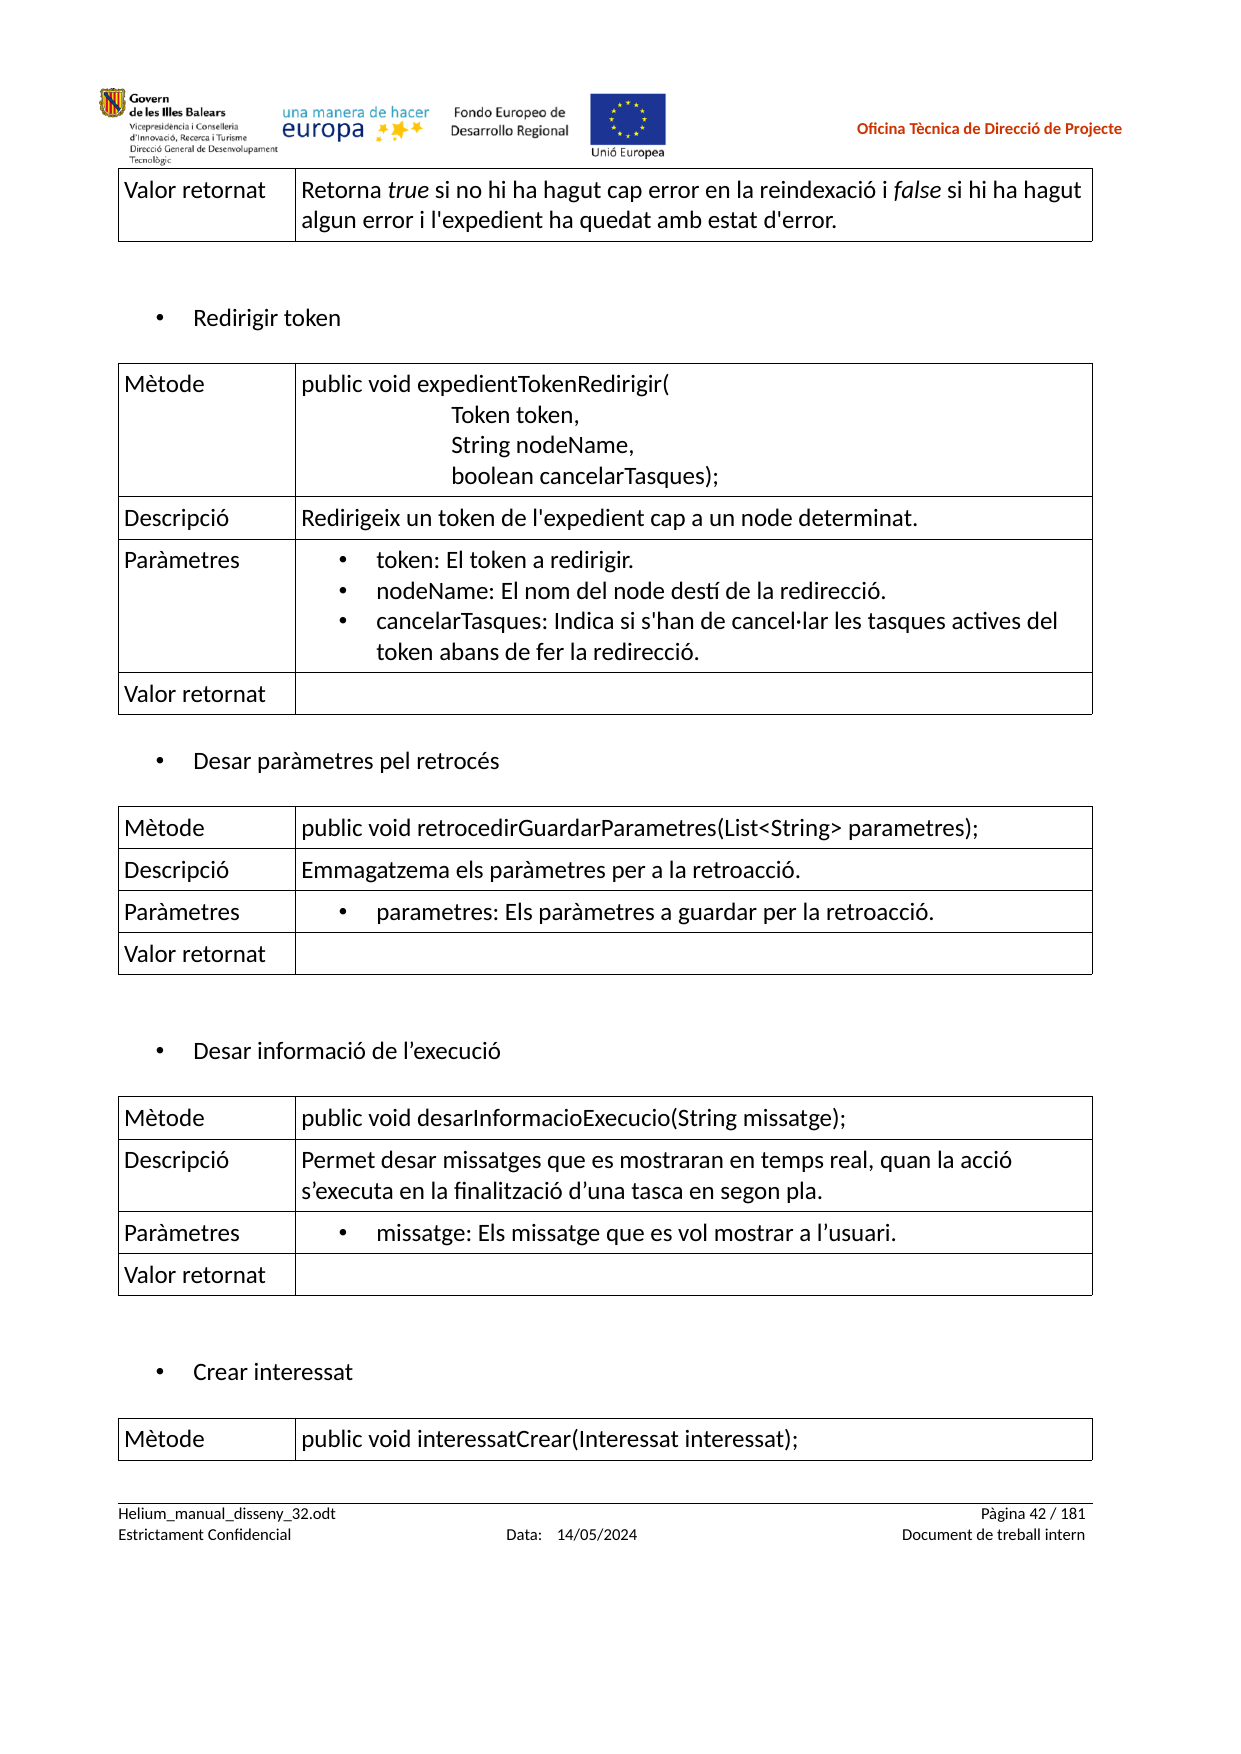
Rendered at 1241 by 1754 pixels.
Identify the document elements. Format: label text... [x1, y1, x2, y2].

table_cell Valor retornat [119, 933, 295, 974]
table_header public void retrocedirGuardarParametres(List<String> parametres); [296, 807, 1092, 848]
list Crear interessat [156, 1356, 1122, 1387]
table_cell Emmagatzema els paràmetres per a la retroacció. [296, 849, 1092, 890]
table_cell parametres: Els paràmetres a guardar per la retroacció. [296, 891, 1092, 932]
table_cell Descripció [119, 497, 295, 538]
table_cell Paràmetres [119, 1212, 295, 1253]
table_cell Valor retornat [119, 169, 295, 241]
list Desar paràmetres pel retrocés [156, 745, 1122, 775]
table_header Mètode [119, 1097, 295, 1138]
table_cell Redirigeix un token de l'expedient cap a un node determinat. [296, 497, 1092, 538]
table_header Mètode [119, 1419, 295, 1459]
table_cell Paràmetres [119, 891, 295, 932]
table_header public void expedientTokenRedirigir( Token token, String nodeName, boolean cancelarTasques); [296, 364, 1092, 496]
table_header public void interessatCrear(Interessat interessat); [296, 1419, 1092, 1459]
table_header public void desarInformacioExecucio(String missatge); [296, 1097, 1092, 1138]
table_cell [296, 1254, 1092, 1295]
table_cell token: El token a redirigir. nodeName: El nom del node destí de la redirecció. cancelarTasques: Indica si s'han de cancel·lar les tasques actives del token abans de fer la redirecció. [296, 540, 1092, 672]
table_cell Retorna true si no hi ha hagut cap error en la reindexació i false si hi ha hagut algun error i l'expedient ha quedat amb estat d'error. [296, 169, 1092, 241]
list Desar informació de l’execució [156, 1035, 1122, 1066]
table_cell Descripció [119, 1140, 295, 1211]
table_cell Permet desar missatges que es mostraran en temps real, quan la acció s’executa en la finalització d’una tasca en segon pla. [296, 1140, 1092, 1211]
table_cell Valor retornat [119, 673, 295, 714]
list Redirigir token [156, 302, 1122, 332]
table_cell Paràmetres [119, 540, 295, 672]
table_header Mètode [119, 807, 295, 848]
table_cell [296, 673, 1092, 714]
table_cell [296, 933, 1092, 974]
table_cell Valor retornat [119, 1254, 295, 1295]
table_cell missatge: Els missatge que es vol mostrar a l’usuari. [296, 1212, 1092, 1253]
table_header Mètode [119, 364, 295, 496]
table_cell Descripció [119, 849, 295, 890]
picture [99, 87, 668, 166]
